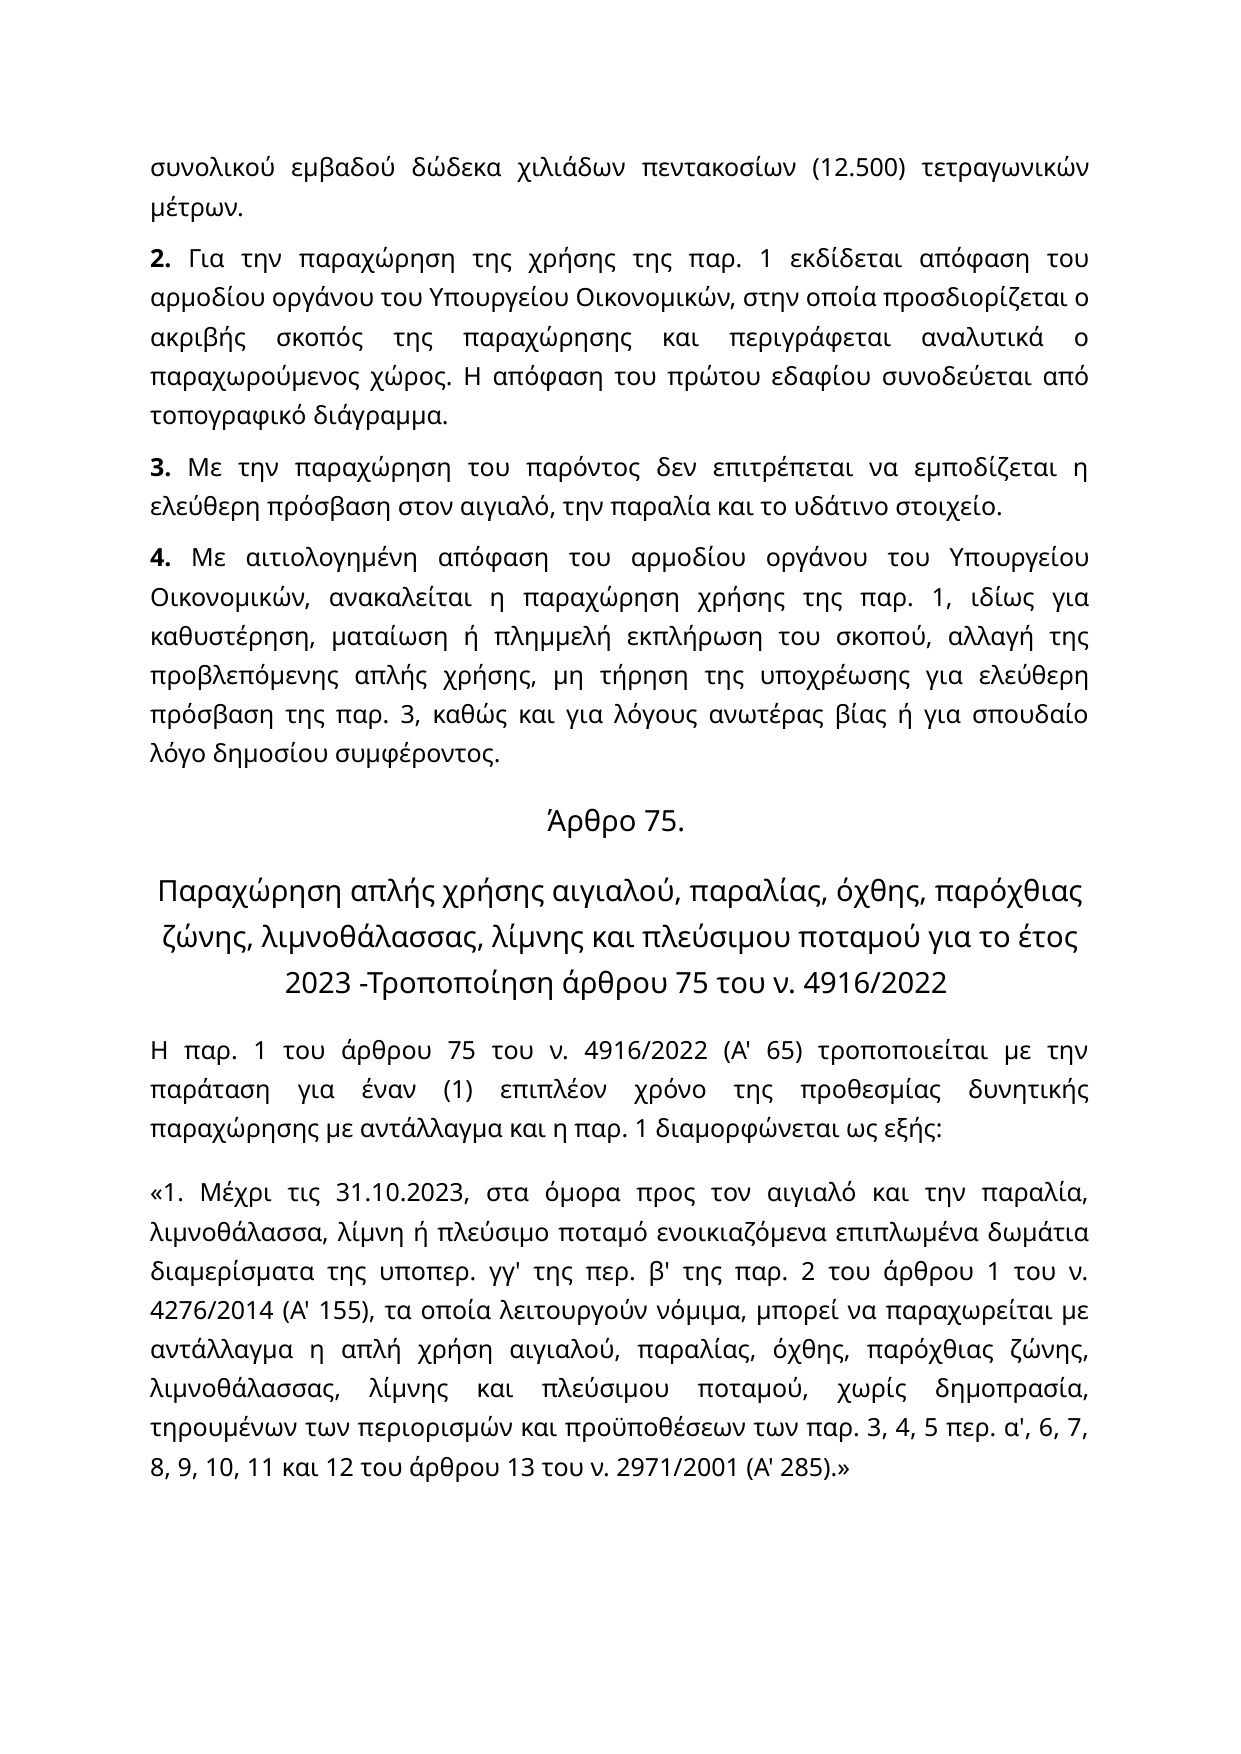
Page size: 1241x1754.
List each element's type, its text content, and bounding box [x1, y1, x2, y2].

subtitle Άρθρο 75. [150, 800, 1090, 840]
text 4. Με αιτιολογημένη απόφαση του αρμοδίου οργάνου του Υπουργείου Οικονομικών, ανακαλείται η παραχώρηση χρήσης της παρ. 1, ιδίως για καθυστέρηση, ματαίωση ή πλημμελή εκπλήρωση του σκοπού, αλλαγή της προβλεπόμενης απλής χρήσης, μη τήρηση της υποχρέωσης για ελεύθερη πρόσβαση της παρ. 3, καθώς και για λόγους ανωτέρας βίας ή για σπουδαίο λόγο δημοσίου συμφέροντος. [150, 540, 1090, 770]
text 2. Για την παραχώρηση της χρήσης της παρ. 1 εκδίδεται απόφαση του αρμοδίου οργάνου του Υπουργείου Οικονομικών, στην οποία προσδιορίζεται ο ακριβής σκοπός της παραχώρησης και περιγράφεται αναλυτικά ο παραχωρούμενος χώρος. Η απόφαση του πρώτου εδαφίου συνοδεύεται από τοπογραφικό διάγραμμα. [150, 241, 1090, 432]
text «1. Μέχρι τις 31.10.2023, στα όμορα προς τον αιγιαλό και την παραλία, λιμνοθάλασσα, λίμνη ή πλεύσιμο ποταμό ενοικιαζόμενα επιπλωμένα δωμάτια διαμερίσματα της υποπερ. γγ' της περ. β' της παρ. 2 του άρθρου 1 του ν. 4276/2014 (Α' 155), τα οποία λειτουργούν νόμιμα, μπορεί να παραχωρείται με αντάλλαγμα η απλή χρήση αιγιαλού, παραλίας, όχθης, παρόχθιας ζώνης, λιμνοθάλασσας, λίμνης και πλεύσιμου ποταμού, χωρίς δημοπρασία, τηρουμένων των περιορισμών και προϋποθέσεων των παρ. 3, 4, 5 περ. α', 6, 7, 8, 9, 10, 11 και 12 του άρθρου 13 του ν. 2971/2001 (Α' 285).» [150, 1175, 1090, 1483]
text Η παρ. 1 του άρθρου 75 του ν. 4916/2022 (Α' 65) τροποποιείται με την παράταση για έναν (1) επιπλέον χρόνο της προθεσμίας δυνητικής παραχώρησης με αντάλλαγμα και η παρ. 1 διαμορφώνεται ως εξής: [150, 1032, 1090, 1145]
text συνολικού εμβαδού δώδεκα χιλιάδων πεντακοσίων (12.500) τετραγωνικών μέτρων. [150, 150, 1090, 223]
subtitle Παραχώρηση απλής χρήσης αιγιαλού, παραλίας, όχθης, παρόχθιας ζώνης, λιμνοθάλασσας, λίμνης και πλεύσιμου ποταμού για το έτος 2023 -Τροποποίηση άρθρου 75 του ν. 4916/2022 [150, 871, 1090, 1002]
text 3. Με την παραχώρηση του παρόντος δεν επιτρέπεται να εμποδίζεται η ελεύθερη πρόσβαση στον αιγιαλό, την παραλία και το υδάτινο στοιχείο. [150, 449, 1090, 522]
